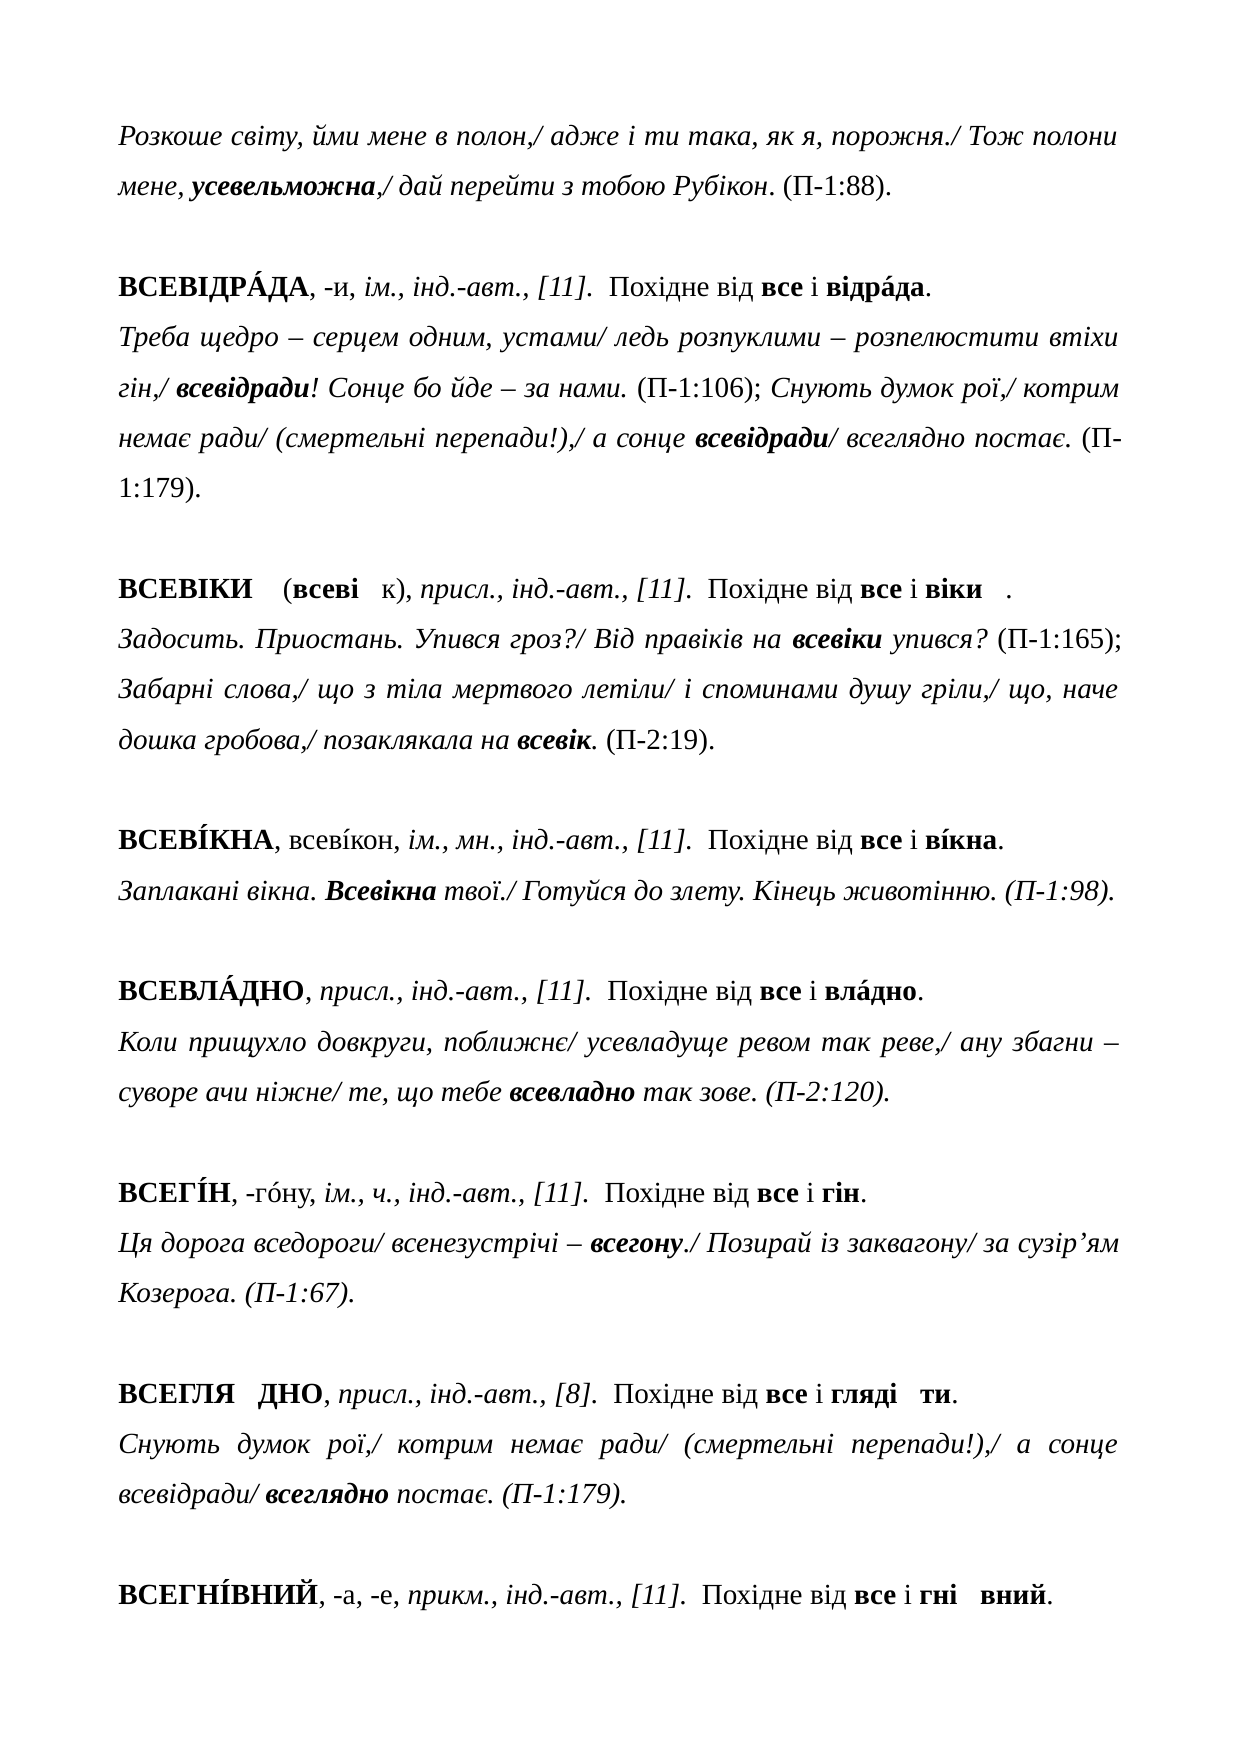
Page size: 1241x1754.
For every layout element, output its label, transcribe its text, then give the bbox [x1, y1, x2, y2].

text Всегíн, -гóну, ім., ч., інд.-авт., [11]. Похідне від все і гін. [118, 1175, 1122, 1208]
text Треба щедро – серцем одним, устами/ ледь розпуклими – розпелюстити втіхи гін,/ всевідради! Сонце бо йде – за нами. (П-1:106); Снують думок рої,/ котрим немає ради/ (смертельні перепади!),/ а сонце всевідради/ всеглядно постає. (П-1:179). [118, 319, 1122, 504]
text Всевлáдно, присл., інд.-авт., [11]. Похідне від все і влáдно. [118, 973, 1122, 1007]
text Снують думок рої,/ котрим немає ради/ (смертельні перепади!),/ а сонце всевідради/ всеглядно постає. (П-1:179). [118, 1426, 1122, 1510]
text Всегнíвний, -а, -е, прикм., інд.-авт., [11]. Похідне від все і гнівний. [118, 1577, 1122, 1611]
text Заплакані вікна. Всевікна твої./ Готуйся до злету. Кінець животінню. (П-1:98). [118, 873, 1122, 906]
text Всевідрáда, -и, ім., інд.-авт., [11]. Похідне від все і відрáда. [118, 269, 1122, 303]
text Всеглядно, присл., інд.-авт., [8]. Похідне від все і глядіти. [118, 1376, 1122, 1409]
text Ця дорога вседороги/ всенезустрічі – всегону./ Позирай із заквагону/ за сузір’ям Козерога. (П-1:67). [118, 1225, 1122, 1309]
text Всевíкна, всевíкон, ім., мн., інд.-авт., [11]. Похідне від все і вíкна. [118, 822, 1122, 856]
text Коли прищухло довкруги, поближнє/ усевладуще ревом так реве,/ ану збагни – суворе ачи ніжне/ те, що тебе всевладно так зове. (П-2:120). [118, 1024, 1122, 1108]
text Розкоше світу, йми мене в полон,/ адже і ти така, як я, порожня./ Тож полони мене, усевельможна,/ дай перейти з тобою Рубікон. (П-1:88). [118, 118, 1122, 202]
text Всевіки (всевік), присл., інд.-авт., [11]. Похідне від все і віки. [118, 571, 1122, 604]
text Задосить. Приостань. Упився гроз?/ Від правіків на всевіки упився? (П-1:165); Забарні слова,/ що з тіла мертвого летіли/ і споминами душу гріли,/ що, наче дошка гробова,/ позаклякала на всевік. (П-2:19). [118, 621, 1122, 755]
